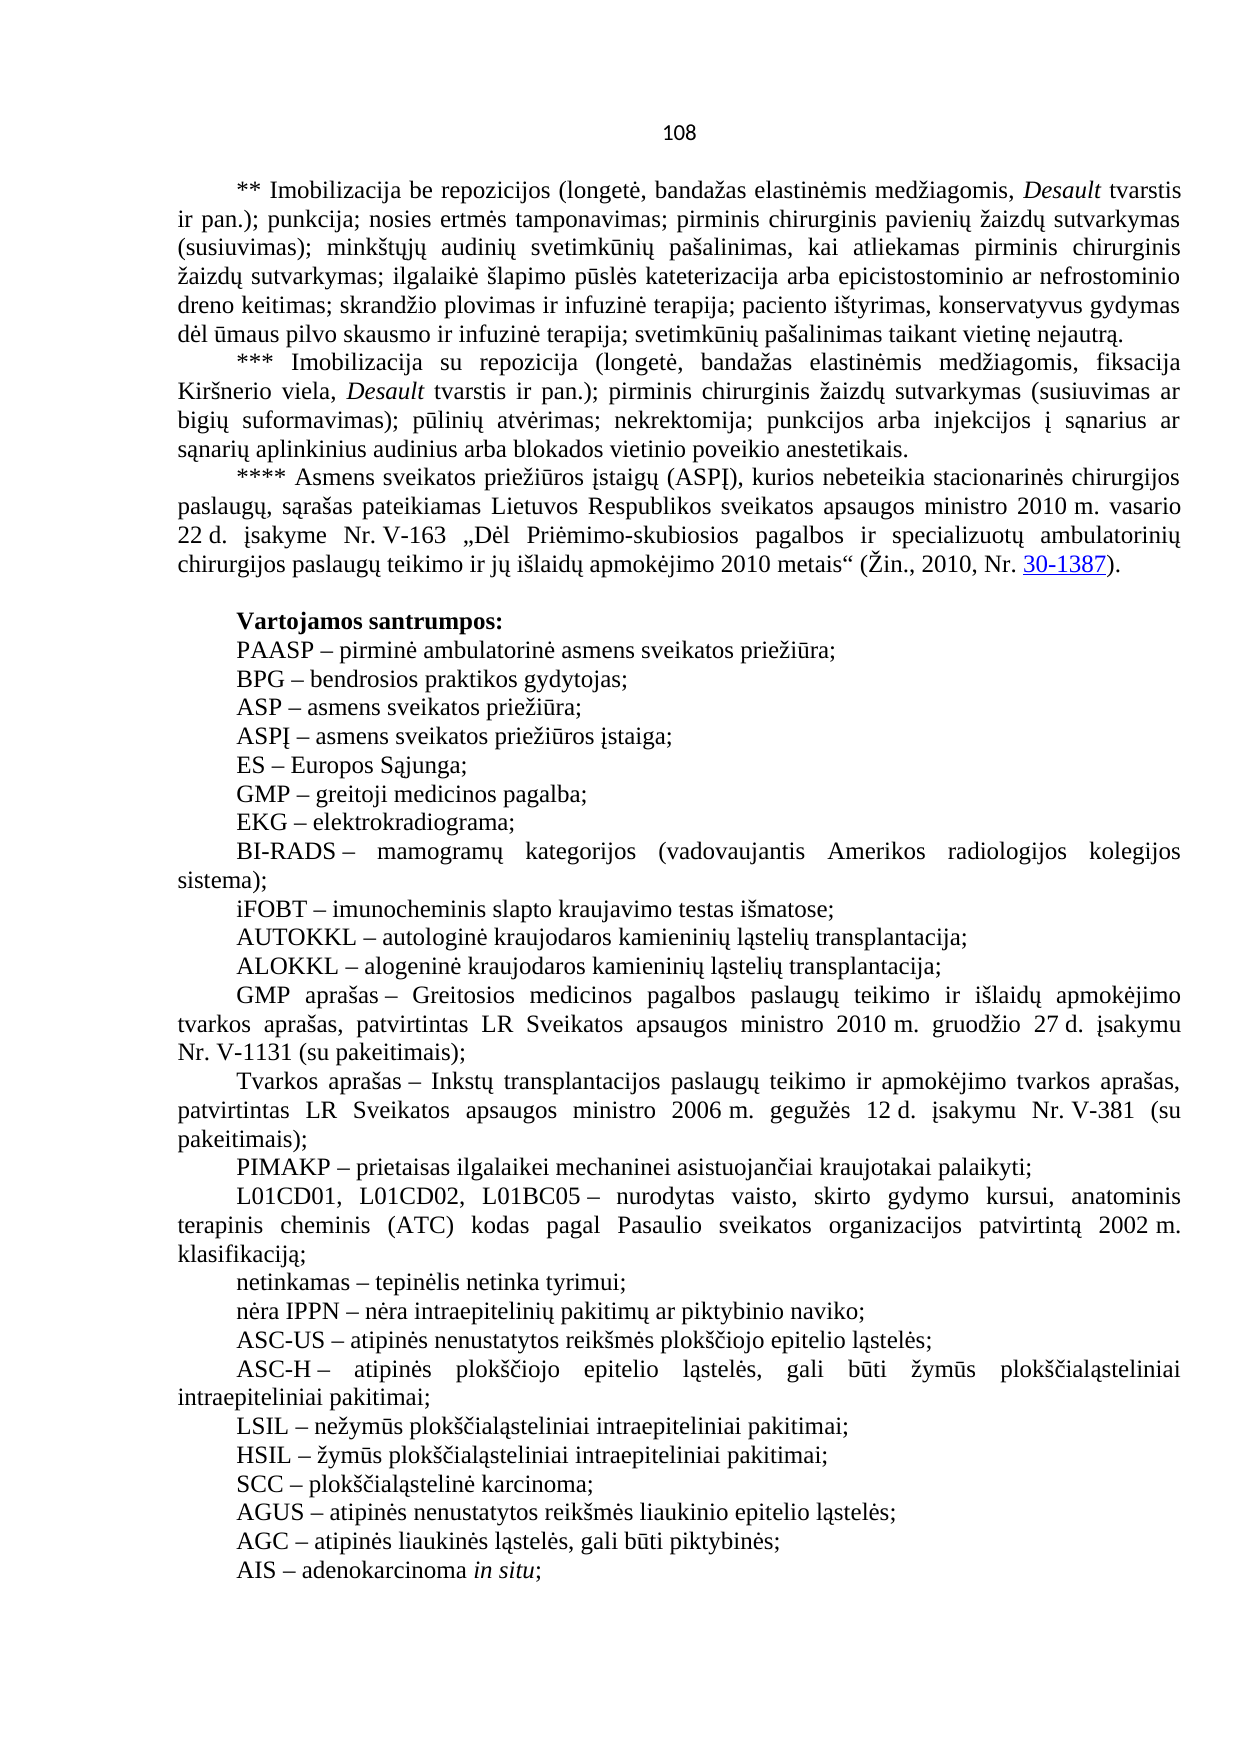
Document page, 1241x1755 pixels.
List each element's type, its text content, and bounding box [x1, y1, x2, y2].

text AIS – adenokarcinoma in situ; [177, 1555, 1181, 1584]
text netinkamas – tepinėlis netinka tyrimui; [177, 1267, 1181, 1296]
text AUTOKKL – autologinė kraujodaros kamieninių ląstelių transplantacija; [177, 922, 1181, 951]
text **** Asmens sveikatos priežiūros įstaigų (ASPĮ), kurios nebeteikia stacionarinės chirurgijos paslaugų, sąrašas pateikiamas Lietuvos Respublikos sveikatos apsaugos ministro 2010 m. vasario 22 d. įsakyme Nr. V-163 „Dėl Priėmimo-skubiosios pagalbos ir specializuotų ambulatorinių chirurgijos paslaugų teikimo ir jų išlaidų apmokėjimo 2010 metais“ (Žin., 2010, Nr. 30-1387). [177, 462, 1181, 577]
text EKG – elektrokradiograma; [177, 807, 1181, 836]
text *** Imobilizacija su repozicija (longetė, bandažas elastinėmis medžiagomis, fiksacija Kiršnerio viela, Desault tvarstis ir pan.); pirminis chirurginis žaizdų sutvarkymas (susiuvimas ar bigių suformavimas); pūlinių atvėrimas; nekrektomija; punkcijos arba injekcijos į sąnarius ar sąnarių aplinkinius audinius arba blokados vietinio poveikio anestetikais. [177, 347, 1181, 462]
text Vartojamos santrumpos: [177, 606, 1181, 635]
text Tvarkos aprašas – Inkstų transplantacijos paslaugų teikimo ir apmokėjimo tvarkos aprašas, patvirtintas LR Sveikatos apsaugos ministro 2006 m. gegužės 12 d. įsakymu Nr. V-381 (su pakeitimais); [177, 1066, 1181, 1152]
text BI-RADS – mamogramų kategorijos (vadovaujantis Amerikos radiologijos kolegijos sistema); [177, 836, 1181, 894]
text LSIL – nežymūs plokščialąsteliniai intraepiteliniai pakitimai; [177, 1411, 1181, 1440]
text AGUS – atipinės nenustatytos reikšmės liaukinio epitelio ląstelės; [177, 1497, 1181, 1526]
text GMP – greitoji medicinos pagalba; [177, 779, 1181, 807]
text nėra IPPN – nėra intraepitelinių pakitimų ar piktybinio naviko; [177, 1296, 1181, 1325]
text ** Imobilizacija be repozicijos (longetė, bandažas elastinėmis medžiagomis, Desault tvarstis ir pan.); punkcija; nosies ertmės tamponavimas; pirminis chirurginis pavienių žaizdų sutvarkymas (susiuvimas); minkštųjų audinių svetimkūnių pašalinimas, kai atliekamas pirminis chirurginis žaizdų sutvarkymas; ilgalaikė šlapimo pūslės kateterizacija arba epicistostominio ar nefrostominio dreno keitimas; skrandžio plovimas ir infuzinė terapija; paciento ištyrimas, konservatyvus gydymas dėl ūmaus pilvo skausmo ir infuzinė terapija; svetimkūnių pašalinimas taikant vietinę nejautrą. [177, 175, 1181, 347]
text ASP – asmens sveikatos priežiūra; [177, 692, 1181, 721]
text HSIL – žymūs plokščialąsteliniai intraepiteliniai pakitimai; [177, 1440, 1181, 1469]
text SCC – plokščialąstelinė karcinoma; [177, 1469, 1181, 1497]
text ES – Europos Sąjunga; [177, 750, 1181, 779]
text ALOKKL – alogeninė kraujodaros kamieninių ląstelių transplantacija; [177, 951, 1181, 980]
text AGC – atipinės liaukinės ląstelės, gali būti piktybinės; [177, 1526, 1181, 1555]
text PAASP – pirminė ambulatorinė asmens sveikatos priežiūra; [177, 635, 1181, 664]
text GMP aprašas – Greitosios medicinos pagalbos paslaugų teikimo ir išlaidų apmokėjimo tvarkos aprašas, patvirtintas LR Sveikatos apsaugos ministro 2010 m. gruodžio 27 d. įsakymu Nr. V-1131 (su pakeitimais); [177, 980, 1181, 1066]
text ASC-H – atipinės plokščiojo epitelio ląstelės, gali būti žymūs plokščialąsteliniai intraepiteliniai pakitimai; [177, 1354, 1181, 1411]
text ASPĮ – asmens sveikatos priežiūros įstaiga; [177, 721, 1181, 750]
text iFOBT – imunocheminis slapto kraujavimo testas išmatose; [177, 894, 1181, 922]
text BPG – bendrosios praktikos gydytojas; [177, 664, 1181, 692]
text L01CD01, L01CD02, L01BC05 – nurodytas vaisto, skirto gydymo kursui, anatominis terapinis cheminis (ATC) kodas pagal Pasaulio sveikatos organizacijos patvirtintą 2002 m. klasifikaciją; [177, 1181, 1181, 1267]
text PIMAKP – prietaisas ilgalaikei mechaninei asistuojančiai kraujotakai palaikyti; [177, 1152, 1181, 1181]
text ASC-US – atipinės nenustatytos reikšmės plokščiojo epitelio ląstelės; [177, 1325, 1181, 1354]
